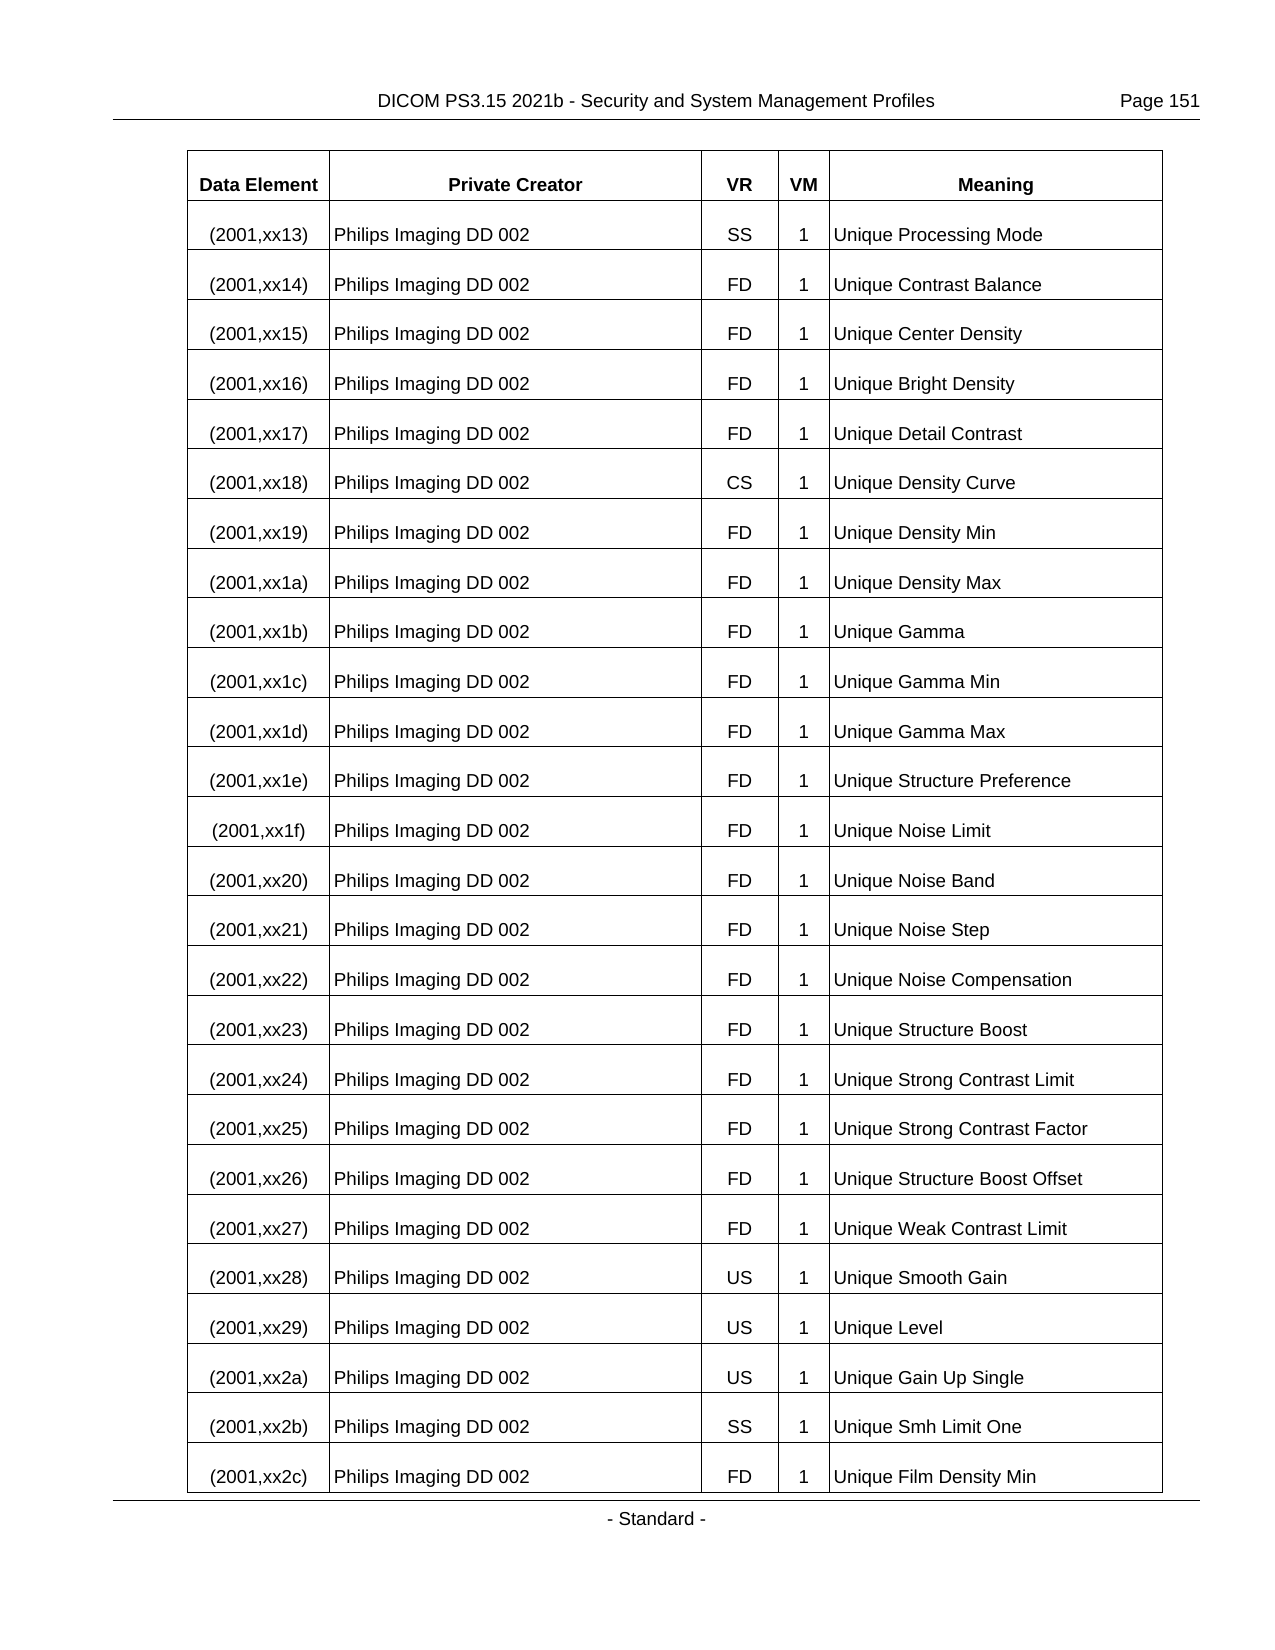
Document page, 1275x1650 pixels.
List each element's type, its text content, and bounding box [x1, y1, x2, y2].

table_cell FD [702, 946, 778, 995]
table_cell Philips Imaging DD 002 [330, 1045, 701, 1094]
table_cell US [702, 1294, 778, 1342]
table_cell Unique Structure Boost Offset [830, 1145, 1162, 1193]
table_cell Philips Imaging DD 002 [330, 1095, 701, 1144]
table_cell Unique Gamma Min [830, 648, 1162, 697]
table_cell Philips Imaging DD 002 [330, 698, 701, 746]
table_header Meaning [830, 151, 1162, 200]
table_cell Unique Density Min [830, 499, 1162, 547]
table_cell Philips Imaging DD 002 [330, 201, 701, 249]
table_cell Unique Gamma Max [830, 698, 1162, 746]
table_cell 1 [779, 847, 829, 895]
table_cell Unique Noise Band [830, 847, 1162, 895]
table_cell (2001,xx18) [188, 449, 329, 498]
table_cell FD [702, 648, 778, 697]
table_cell Unique Structure Preference [830, 747, 1162, 796]
table_cell (2001,xx2b) [188, 1393, 329, 1442]
table_cell FD [702, 598, 778, 647]
table_cell FD [702, 1443, 778, 1492]
table_cell Philips Imaging DD 002 [330, 400, 701, 448]
table_cell (2001,xx29) [188, 1294, 329, 1342]
table_cell (2001,xx1c) [188, 648, 329, 697]
table_cell Unique Weak Contrast Limit [830, 1195, 1162, 1243]
table_cell Unique Level [830, 1294, 1162, 1342]
table_cell 1 [779, 549, 829, 597]
table_cell (2001,xx23) [188, 996, 329, 1044]
table_cell Philips Imaging DD 002 [330, 449, 701, 498]
table_cell Unique Strong Contrast Limit [830, 1045, 1162, 1094]
table_cell (2001,xx25) [188, 1095, 329, 1144]
table_cell (2001,xx24) [188, 1045, 329, 1094]
table_cell FD [702, 996, 778, 1044]
table_cell US [702, 1244, 778, 1293]
table_cell (2001,xx26) [188, 1145, 329, 1193]
table_cell Philips Imaging DD 002 [330, 1145, 701, 1193]
table_cell Philips Imaging DD 002 [330, 847, 701, 895]
table_cell 1 [779, 996, 829, 1044]
table_cell 1 [779, 300, 829, 349]
table_cell Unique Detail Contrast [830, 400, 1162, 448]
table_cell FD [702, 250, 778, 299]
table_cell (2001,xx17) [188, 400, 329, 448]
table_cell 1 [779, 400, 829, 448]
table_cell Unique Smooth Gain [830, 1244, 1162, 1293]
table_cell 1 [779, 1294, 829, 1342]
table_cell Philips Imaging DD 002 [330, 549, 701, 597]
table_cell FD [702, 1195, 778, 1243]
table_cell (2001,xx15) [188, 300, 329, 349]
table_cell Philips Imaging DD 002 [330, 996, 701, 1044]
table_cell FD [702, 400, 778, 448]
table_cell 1 [779, 797, 829, 846]
table_cell (2001,xx13) [188, 201, 329, 249]
table_cell Philips Imaging DD 002 [330, 1294, 701, 1342]
table_cell Unique Strong Contrast Factor [830, 1095, 1162, 1144]
table_cell Philips Imaging DD 002 [330, 648, 701, 697]
table_cell FD [702, 896, 778, 945]
table_cell FD [702, 300, 778, 349]
table_cell 1 [779, 449, 829, 498]
table_cell (2001,xx14) [188, 250, 329, 299]
table_cell 1 [779, 698, 829, 746]
table_cell Unique Smh Limit One [830, 1393, 1162, 1442]
table_cell Philips Imaging DD 002 [330, 499, 701, 547]
table_header VR [702, 151, 778, 200]
table_cell (2001,xx21) [188, 896, 329, 945]
table_cell Unique Processing Mode [830, 201, 1162, 249]
table_header Private Creator [330, 151, 701, 200]
table_cell FD [702, 797, 778, 846]
table_cell FD [702, 1095, 778, 1144]
table_cell Philips Imaging DD 002 [330, 1244, 701, 1293]
table_cell 1 [779, 747, 829, 796]
table_cell 1 [779, 1443, 829, 1492]
table_cell Philips Imaging DD 002 [330, 1344, 701, 1392]
table_cell Philips Imaging DD 002 [330, 1393, 701, 1442]
table_cell 1 [779, 1195, 829, 1243]
table_cell Philips Imaging DD 002 [330, 350, 701, 398]
table_cell Unique Structure Boost [830, 996, 1162, 1044]
table_cell 1 [779, 350, 829, 398]
table_cell 1 [779, 648, 829, 697]
table_cell Philips Imaging DD 002 [330, 797, 701, 846]
table_cell (2001,xx1f) [188, 797, 329, 846]
table_cell Unique Film Density Min [830, 1443, 1162, 1492]
table_cell (2001,xx2a) [188, 1344, 329, 1392]
table_cell FD [702, 549, 778, 597]
table_cell Unique Noise Limit [830, 797, 1162, 846]
table_cell FD [702, 698, 778, 746]
table_cell FD [702, 1045, 778, 1094]
table_cell Philips Imaging DD 002 [330, 946, 701, 995]
table_cell (2001,xx1a) [188, 549, 329, 597]
table_cell Unique Density Curve [830, 449, 1162, 498]
table_cell Unique Density Max [830, 549, 1162, 597]
table_cell 1 [779, 499, 829, 547]
table_cell 1 [779, 1045, 829, 1094]
table_cell 1 [779, 1095, 829, 1144]
table_cell Philips Imaging DD 002 [330, 1443, 701, 1492]
table_cell Unique Bright Density [830, 350, 1162, 398]
table_cell 1 [779, 598, 829, 647]
table_cell (2001,xx20) [188, 847, 329, 895]
table_cell Unique Contrast Balance [830, 250, 1162, 299]
table_cell (2001,xx1e) [188, 747, 329, 796]
table_cell 1 [779, 1145, 829, 1193]
table_cell FD [702, 350, 778, 398]
table_header Data Element [188, 151, 329, 200]
table_cell FD [702, 1145, 778, 1193]
table_cell US [702, 1344, 778, 1392]
table_cell 1 [779, 946, 829, 995]
table_cell SS [702, 201, 778, 249]
table_cell Unique Gamma [830, 598, 1162, 647]
table_cell Unique Noise Step [830, 896, 1162, 945]
table_cell Philips Imaging DD 002 [330, 896, 701, 945]
table_cell SS [702, 1393, 778, 1442]
table_cell (2001,xx1b) [188, 598, 329, 647]
table_cell (2001,xx1d) [188, 698, 329, 746]
table_cell FD [702, 847, 778, 895]
table_cell Unique Center Density [830, 300, 1162, 349]
table_cell Unique Noise Compensation [830, 946, 1162, 995]
table_cell 1 [779, 1244, 829, 1293]
table_cell (2001,xx19) [188, 499, 329, 547]
table_cell Unique Gain Up Single [830, 1344, 1162, 1392]
table_cell 1 [779, 896, 829, 945]
table_cell Philips Imaging DD 002 [330, 747, 701, 796]
table_cell Philips Imaging DD 002 [330, 250, 701, 299]
table_cell (2001,xx16) [188, 350, 329, 398]
table_cell 1 [779, 1344, 829, 1392]
table_header VM [779, 151, 829, 200]
table_cell FD [702, 747, 778, 796]
table_cell CS [702, 449, 778, 498]
table_cell 1 [779, 250, 829, 299]
table_cell (2001,xx28) [188, 1244, 329, 1293]
table_cell FD [702, 499, 778, 547]
table_cell Philips Imaging DD 002 [330, 1195, 701, 1243]
table_cell (2001,xx22) [188, 946, 329, 995]
table_cell Philips Imaging DD 002 [330, 598, 701, 647]
table_cell 1 [779, 1393, 829, 1442]
table_cell (2001,xx2c) [188, 1443, 329, 1492]
table_cell 1 [779, 201, 829, 249]
table_cell Philips Imaging DD 002 [330, 300, 701, 349]
table_cell (2001,xx27) [188, 1195, 329, 1243]
